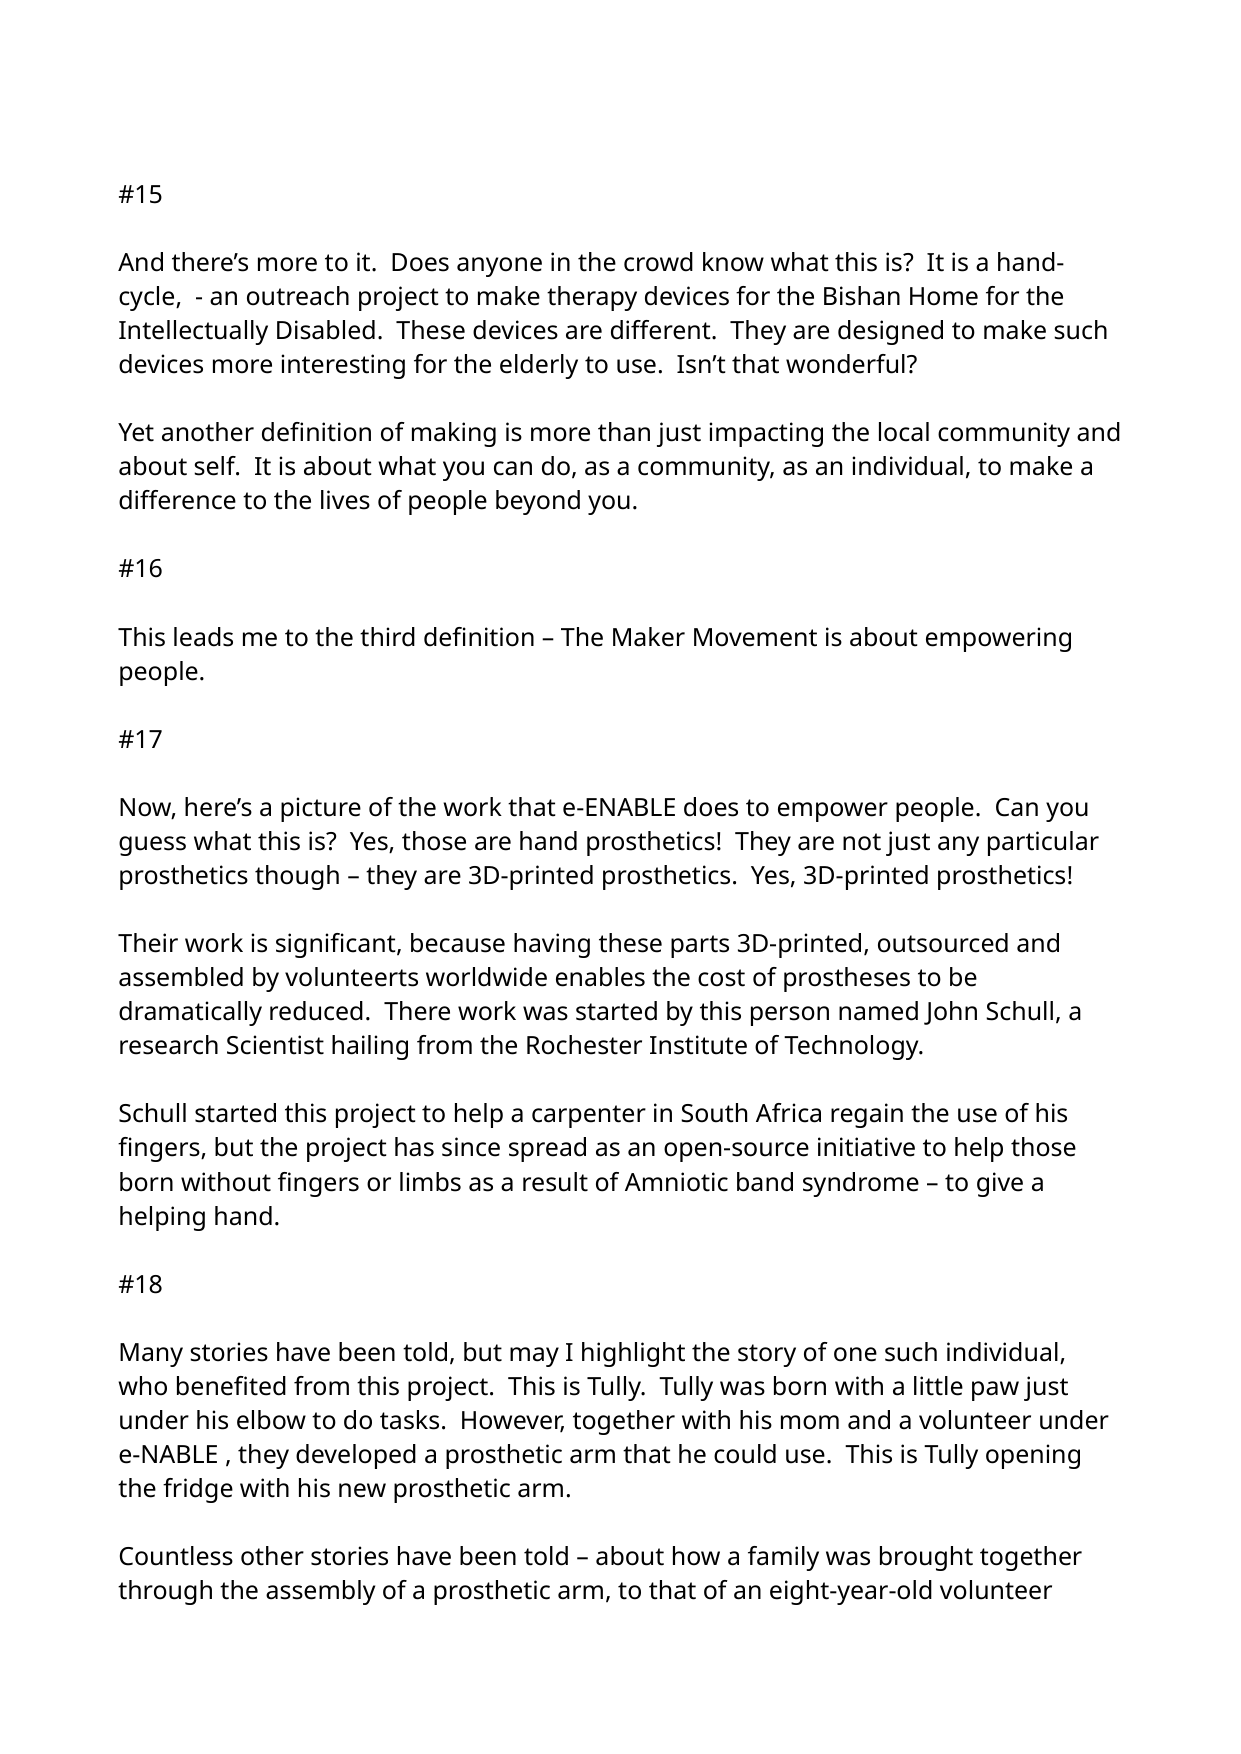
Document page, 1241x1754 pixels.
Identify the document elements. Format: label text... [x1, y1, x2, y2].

text This leads me to the third definition – The Maker Movement is about empowering people. [118, 619, 1122, 687]
text Many stories have been told, but may I highlight the story of one such individual, who benefited from this project. This is Tully. Tully was born with a little paw just under his elbow to do tasks. However, together with his mom and a volunteer under e-NABLE , they developed a prosthetic arm that he could use. This is Tully opening the fridge with his new prosthetic arm. [118, 1334, 1122, 1505]
text Schull started this project to help a carpenter in South Africa regain the use of his fingers, but the project has since spread as an open-source initiative to help those born without fingers or limbs as a result of Amniotic band syndrome – to give a helping hand. [118, 1096, 1122, 1232]
text #15 [118, 176, 1122, 210]
text #16 [118, 551, 1122, 585]
text Now, here’s a picture of the work that e-ENABLE does to empower people. Can you guess what this is? Yes, those are hand prosthetics! They are not just any particular prosthetics though – they are 3D-printed prosthetics. Yes, 3D-printed prosthetics! [118, 789, 1122, 892]
text Yet another definition of making is more than just impacting the local community and about self. It is about what you can do, as a community, as an individual, to make a difference to the lives of people beyond you. [118, 415, 1122, 517]
text Their work is significant, because having these parts 3D-printed, outsourced and assembled by volunteerts worldwide enables the cost of prostheses to be dramatically reduced. There work was started by this person named John Schull, a research Scientist hailing from the Rochester Institute of Technology. [118, 926, 1122, 1062]
text And there’s more to it. Does anyone in the crowd know what this is? It is a hand-cycle, - an outreach project to make therapy devices for the Bishan Home for the Intellectually Disabled. These devices are different. They are designed to make such devices more interesting for the elderly to use. Isn’t that wonderful? [118, 244, 1122, 381]
text #17 [118, 721, 1122, 755]
text Countless other stories have been told – about how a family was brought together through the assembly of a prosthetic arm, to that of an eight-year-old volunteer [118, 1539, 1122, 1607]
text #18 [118, 1266, 1122, 1300]
